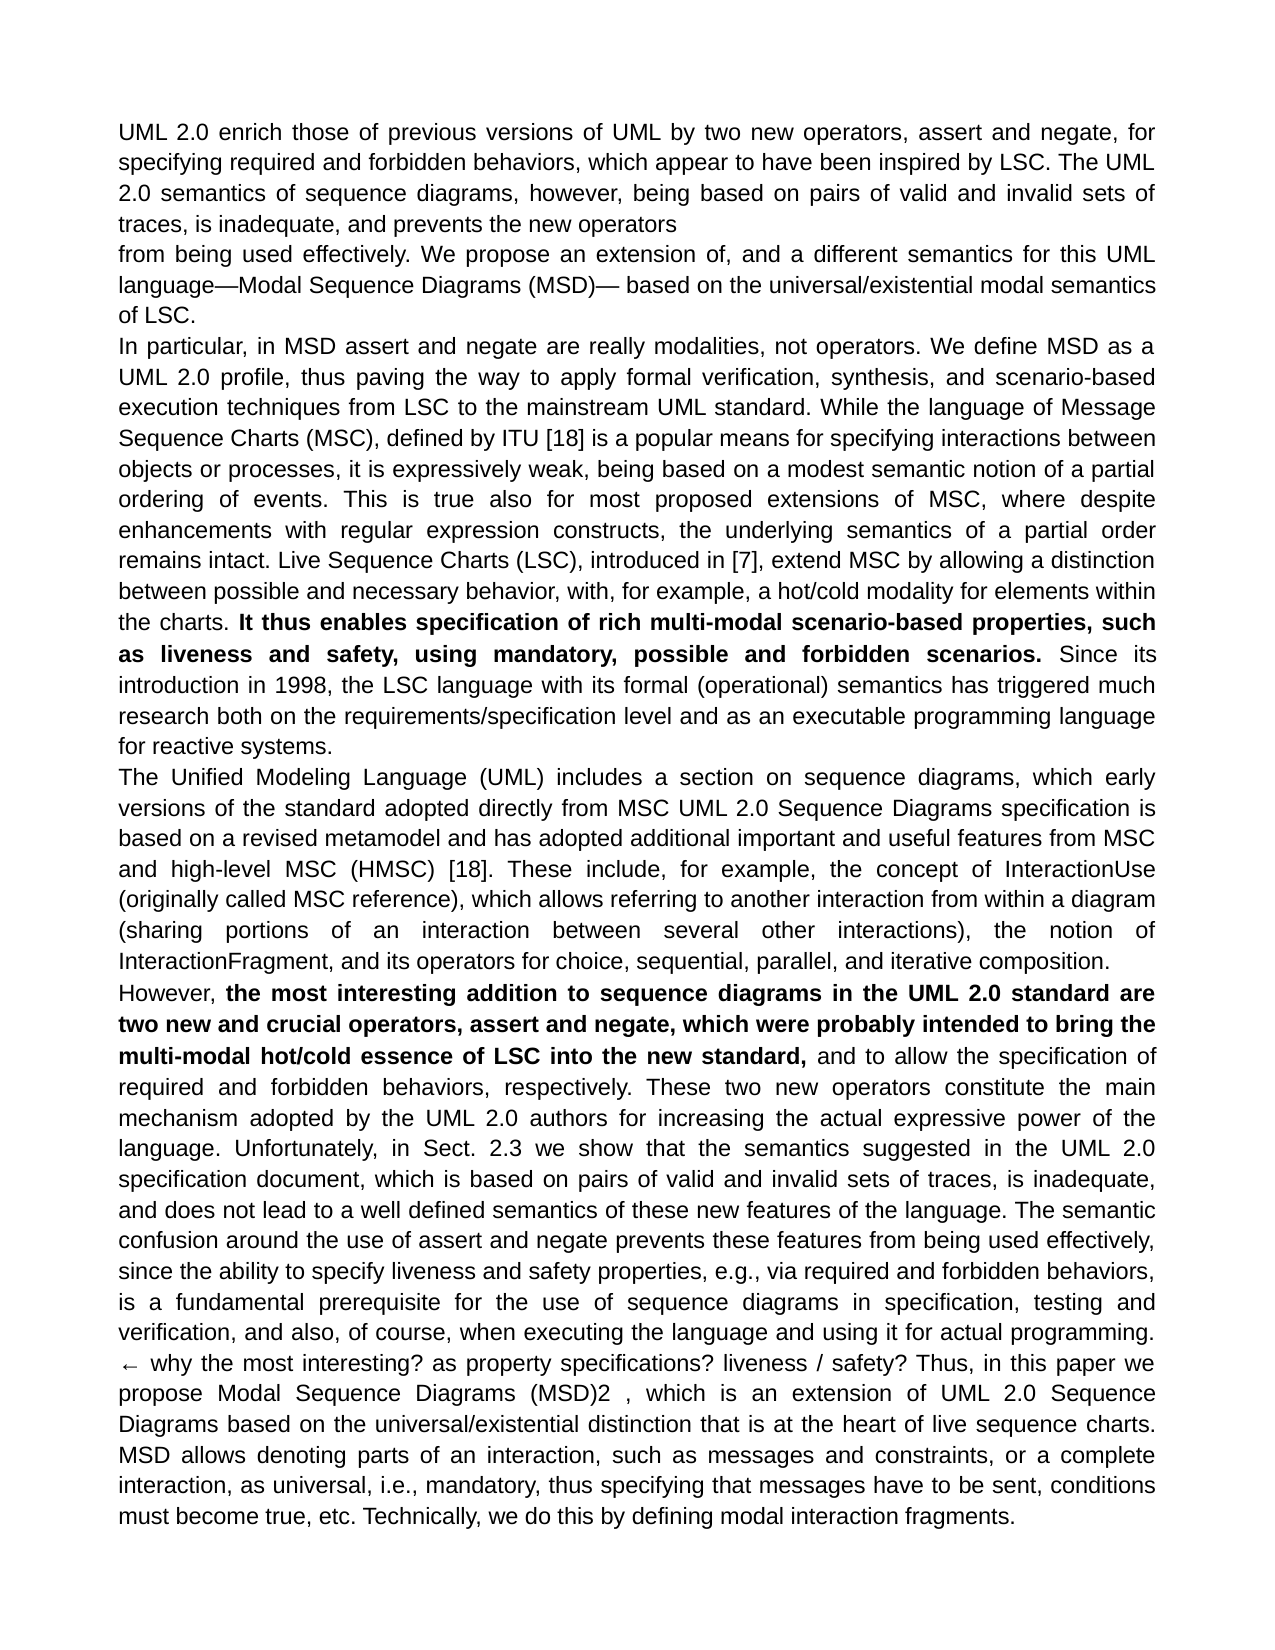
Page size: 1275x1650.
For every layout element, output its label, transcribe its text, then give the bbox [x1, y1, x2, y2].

text In particular, in MSD assert and negate are really modalities, not operators. We define MSD as a UML 2.0 profile, thus paving the way to apply formal verification, synthesis, and scenario-based execution techniques from LSC to the mainstream UML standard. While the language of Message Sequence Charts (MSC), defined by ITU [18] is a popular means for specifying interactions between objects or processes, it is expressively weak, being based on a modest semantic notion of a partial ordering of events. This is true also for most proposed extensions of MSC, where despite enhancements with regular expression constructs, the underlying semantics of a partial order remains intact. Live Sequence Charts (LSC), introduced in [7], extend MSC by allowing a distinction between possible and necessary behavior, with, for example, a hot/cold modality for elements within the charts. It thus enables specification of rich multi-modal scenario-based properties, such as liveness and safety, using mandatory, possible and forbidden scenarios. Since its introduction in 1998, the LSC language with its formal (operational) semantics has triggered much research both on the requirements/specification level and as an executable programming language for reactive systems. [118, 332, 1157, 759]
text from being used effectively. We propose an extension of, and a different semantics for this UML language—Modal Sequence Diagrams (MSD)— based on the universal/existential modal semantics of LSC. [118, 241, 1157, 329]
text The Unified Modeling Language (UML) includes a section on sequence diagrams, which early versions of the standard adopted directly from MSC UML 2.0 Sequence Diagrams specification is based on a revised metamodel and has adopted additional important and useful features from MSC and high-level MSC (HMSC) [18]. These include, for example, the concept of InteractionUse (originally called MSC reference), which allows referring to another interaction from within a diagram (sharing portions of an interaction between several other interactions), the notion of InteractionFragment, and its operators for choice, sequential, parallel, and iterative composition. [118, 763, 1157, 974]
text However, the most interesting addition to sequence diagrams in the UML 2.0 standard are two new and crucial operators, assert and negate, which were probably intended to bring the multi-modal hot/cold essence of LSC into the new standard, and to allow the specification of required and forbidden behaviors, respectively. These two new operators constitute the main mechanism adopted by the UML 2.0 authors for increasing the actual expressive power of the language. Unfortunately, in Sect. 2.3 we show that the semantics suggested in the UML 2.0 specification document, which is based on pairs of valid and invalid sets of traces, is inadequate, and does not lead to a well defined semantics of these new features of the language. The semantic confusion around the use of assert and negate prevents these features from being used effectively, since the ability to specify liveness and safety properties, e.g., via required and forbidden behaviors, is a fundamental prerequisite for the use of sequence diagrams in specification, testing and verification, and also, of course, when executing the language and using it for actual programming. ← why the most interesting? as property specifications? liveness / safety? Thus, in this paper we propose Modal Sequence Diagrams (MSD)2 , which is an extension of UML 2.0 Sequence Diagrams based on the universal/existential distinction that is at the heart of live sequence charts. MSD allows denoting parts of an interaction, such as messages and constraints, or a complete interaction, as universal, i.e., mandatory, thus specifying that messages have to be sent, conditions must become true, etc. Technically, we do this by defining modal interaction fragments. [118, 978, 1157, 1529]
text UML 2.0 enrich those of previous versions of UML by two new operators, assert and negate, for specifying required and forbidden behaviors, which appear to have been inspired by LSC. The UML 2.0 semantics of sequence diagrams, however, being based on pairs of valid and invalid sets of traces, is inadequate, and prevents the new operators [118, 118, 1157, 237]
